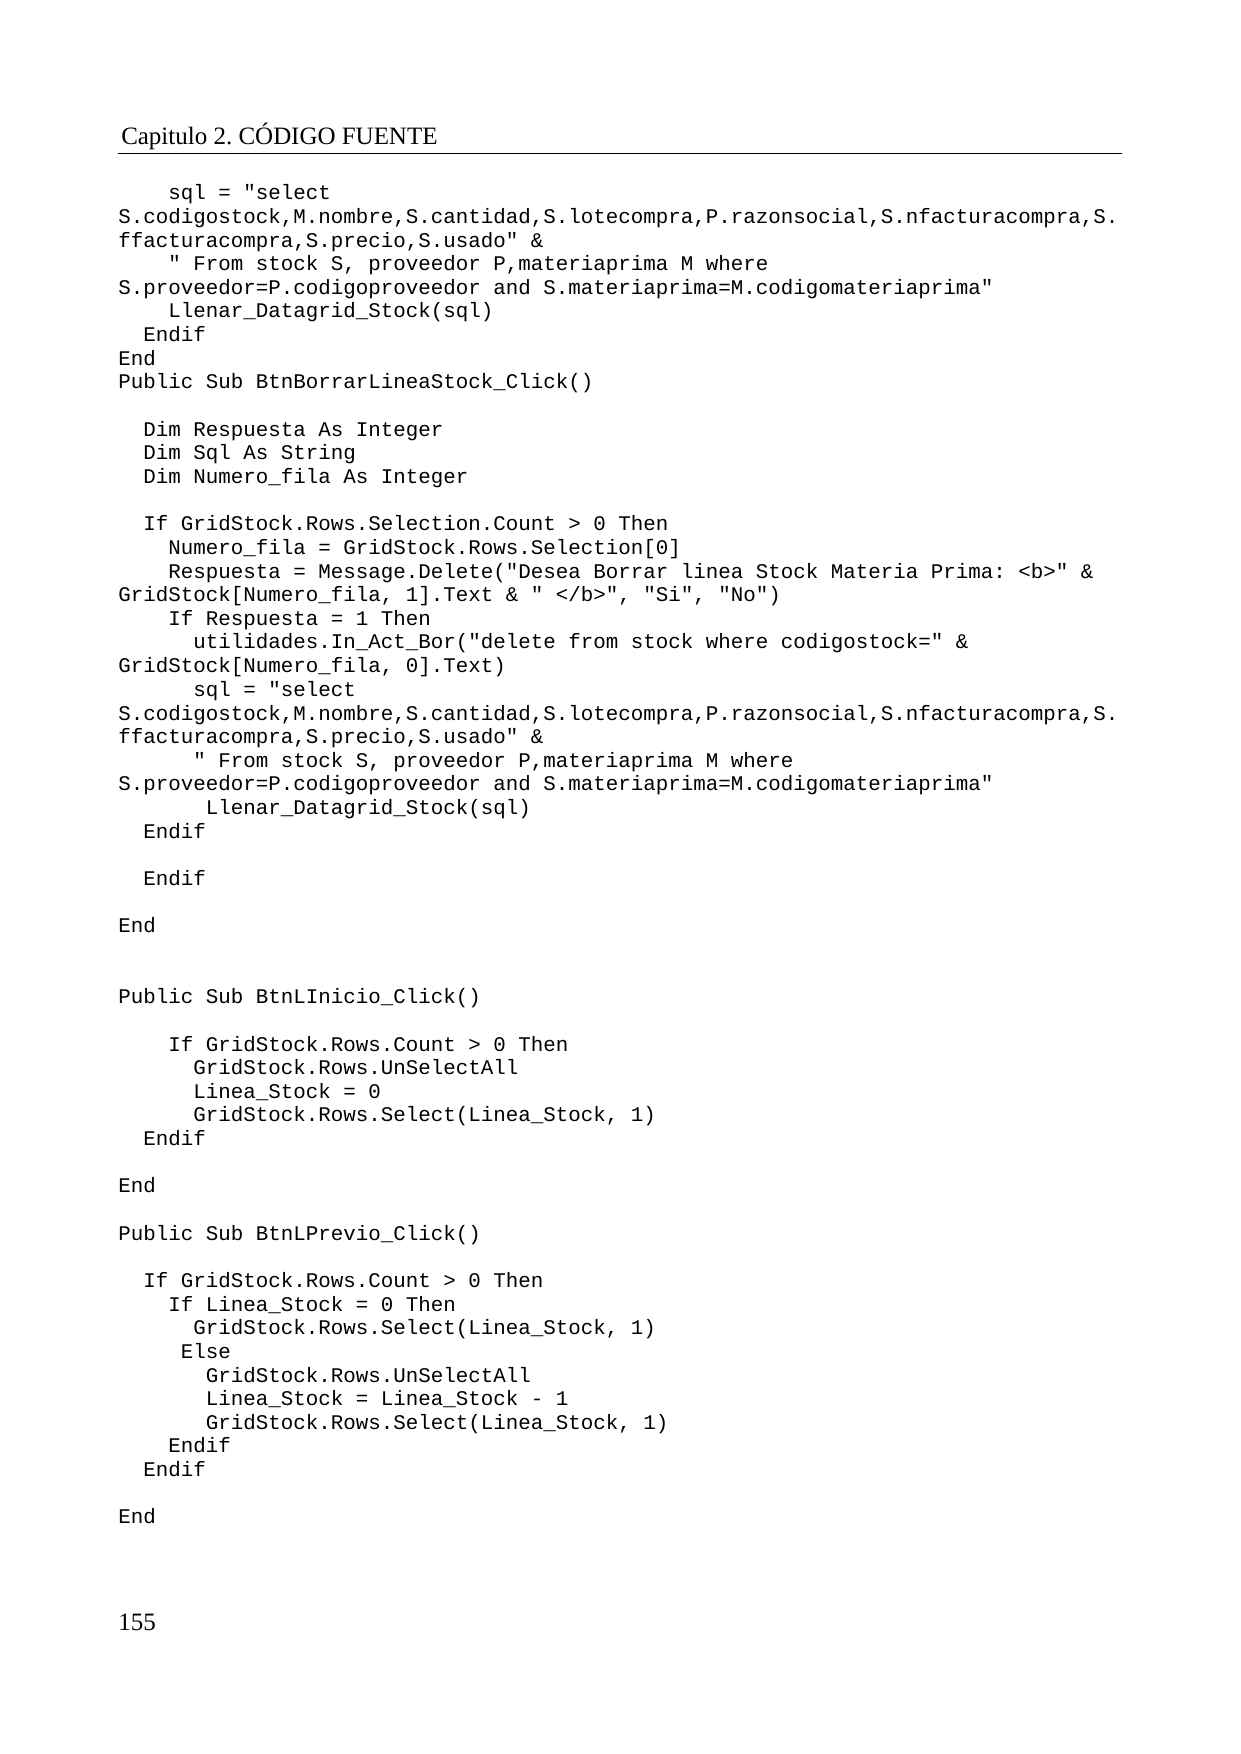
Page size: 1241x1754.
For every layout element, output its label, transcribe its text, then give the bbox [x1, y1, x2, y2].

text End [118, 1506, 1122, 1530]
text Public Sub BtnLPrevio_Click() [118, 1223, 1122, 1246]
text " From stock S, proveedor P,materiaprima M where S.proveedor=P.codigoproveedor and S.materiaprima=M.codigomateriaprima" [118, 750, 1122, 797]
text Endif [118, 1436, 1122, 1459]
text End [118, 915, 1122, 939]
text Linea_Stock = 0 [118, 1081, 1122, 1104]
text Endif [118, 324, 1122, 348]
text GridStock.Rows.Select(Linea_Stock, 1) [118, 1412, 1122, 1436]
text Endif [118, 1459, 1122, 1483]
text Llenar_Datagrid_Stock(sql) [118, 797, 1122, 821]
text If Linea_Stock = 0 Then [118, 1294, 1122, 1317]
text Else [118, 1341, 1122, 1364]
text utilidades.In_Act_Bor("delete from stock where codigostock=" & GridStock[Numero_fila, 0].Text) [118, 632, 1122, 679]
text End [118, 348, 1122, 371]
text GridStock.Rows.UnSelectAll [118, 1057, 1122, 1081]
text Dim Respuesta As Integer [118, 419, 1122, 442]
text Dim Sql As String [118, 442, 1122, 466]
text GridStock.Rows.Select(Linea_Stock, 1) [118, 1317, 1122, 1341]
text If Respuesta = 1 Then [118, 608, 1122, 632]
text End [118, 1175, 1122, 1199]
text If GridStock.Rows.Count > 0 Then [118, 1270, 1122, 1294]
text Endif [118, 868, 1122, 892]
text Public Sub BtnLInicio_Click() [118, 986, 1122, 1010]
text GridStock.Rows.UnSelectAll [118, 1364, 1122, 1388]
text Dim Numero_fila As Integer [118, 466, 1122, 490]
text sql = "select S.codigostock,M.nombre,S.cantidad,S.lotecompra,P.razonsocial,S.nfacturacompra,S.ffacturacompra,S.precio,S.usado" & [118, 182, 1122, 253]
text If GridStock.Rows.Selection.Count > 0 Then [118, 513, 1122, 537]
text Endif [118, 1128, 1122, 1152]
text Numero_fila = GridStock.Rows.Selection[0] [118, 537, 1122, 561]
text If GridStock.Rows.Count > 0 Then [118, 1033, 1122, 1057]
text sql = "select S.codigostock,M.nombre,S.cantidad,S.lotecompra,P.razonsocial,S.nfacturacompra,S.ffacturacompra,S.precio,S.usado" & [118, 679, 1122, 750]
text Llenar_Datagrid_Stock(sql) [118, 301, 1122, 324]
text Respuesta = Message.Delete("Desea Borrar linea Stock Materia Prima: <b>" & GridStock[Numero_fila, 1].Text & " </b>", "Si", "No") [118, 561, 1122, 608]
text " From stock S, proveedor P,materiaprima M where S.proveedor=P.codigoproveedor and S.materiaprima=M.codigomateriaprima" [118, 253, 1122, 301]
text Endif [118, 821, 1122, 844]
text GridStock.Rows.Select(Linea_Stock, 1) [118, 1104, 1122, 1128]
text Linea_Stock = Linea_Stock - 1 [118, 1388, 1122, 1412]
text Public Sub BtnBorrarLineaStock_Click() [118, 371, 1122, 395]
